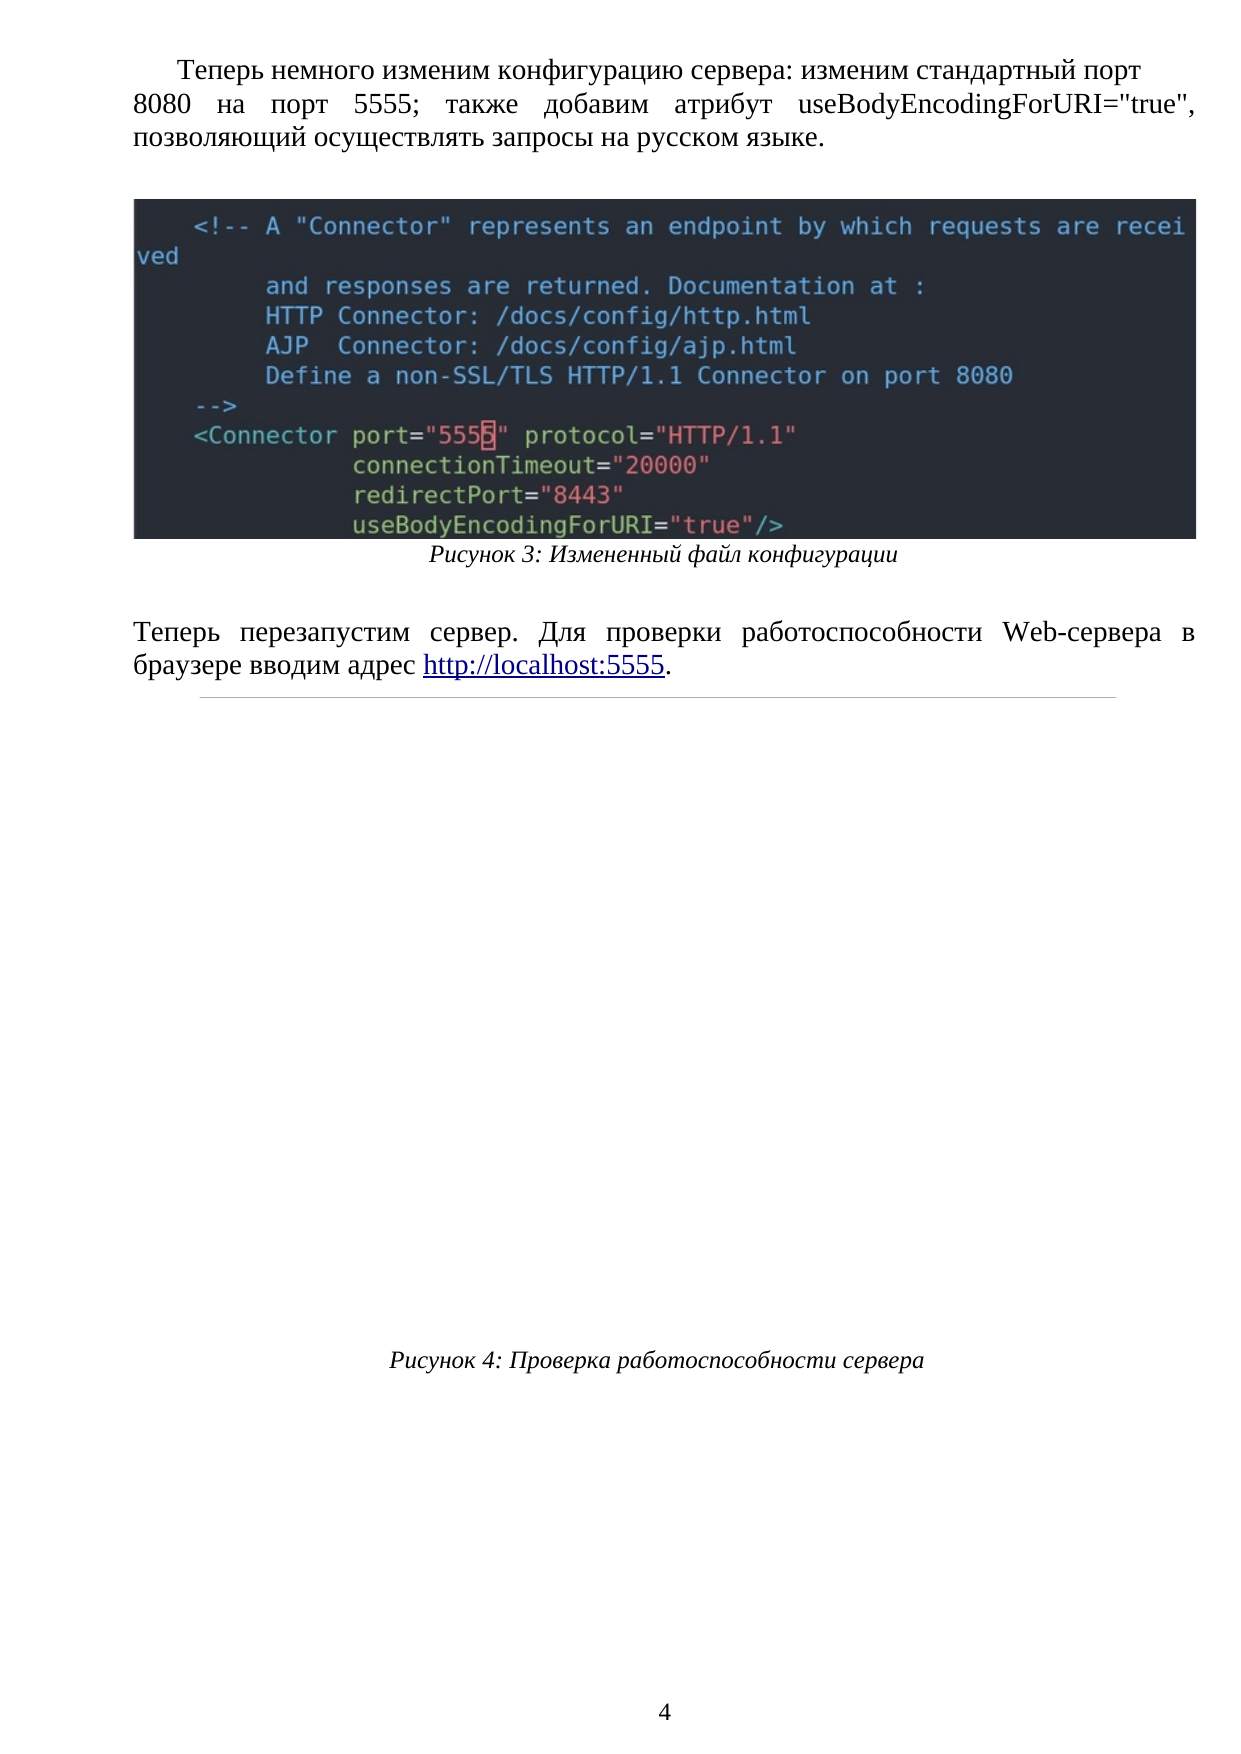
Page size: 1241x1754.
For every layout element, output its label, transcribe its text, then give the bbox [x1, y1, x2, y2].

text Теперь немного изменим конфигурацию сервера: изменим стандартный порт 8080 на порт 5555; также добавим атрибут useBodyEncodingForURI="true", позволяющий осуществлять запросы на русском языке. [133, 52, 1196, 153]
text Рисунок 4: Проверка работоспособности сервера [139, 710, 1177, 1374]
text Теперь перезапустим сервер. Для проверки работоспособности Web-сервера в браузере вводим адрес http://localhost:5555. [133, 614, 1196, 681]
text Рисунок 3: Измененный файл конфигурации [133, 539, 1196, 568]
picture [133, 199, 1197, 539]
